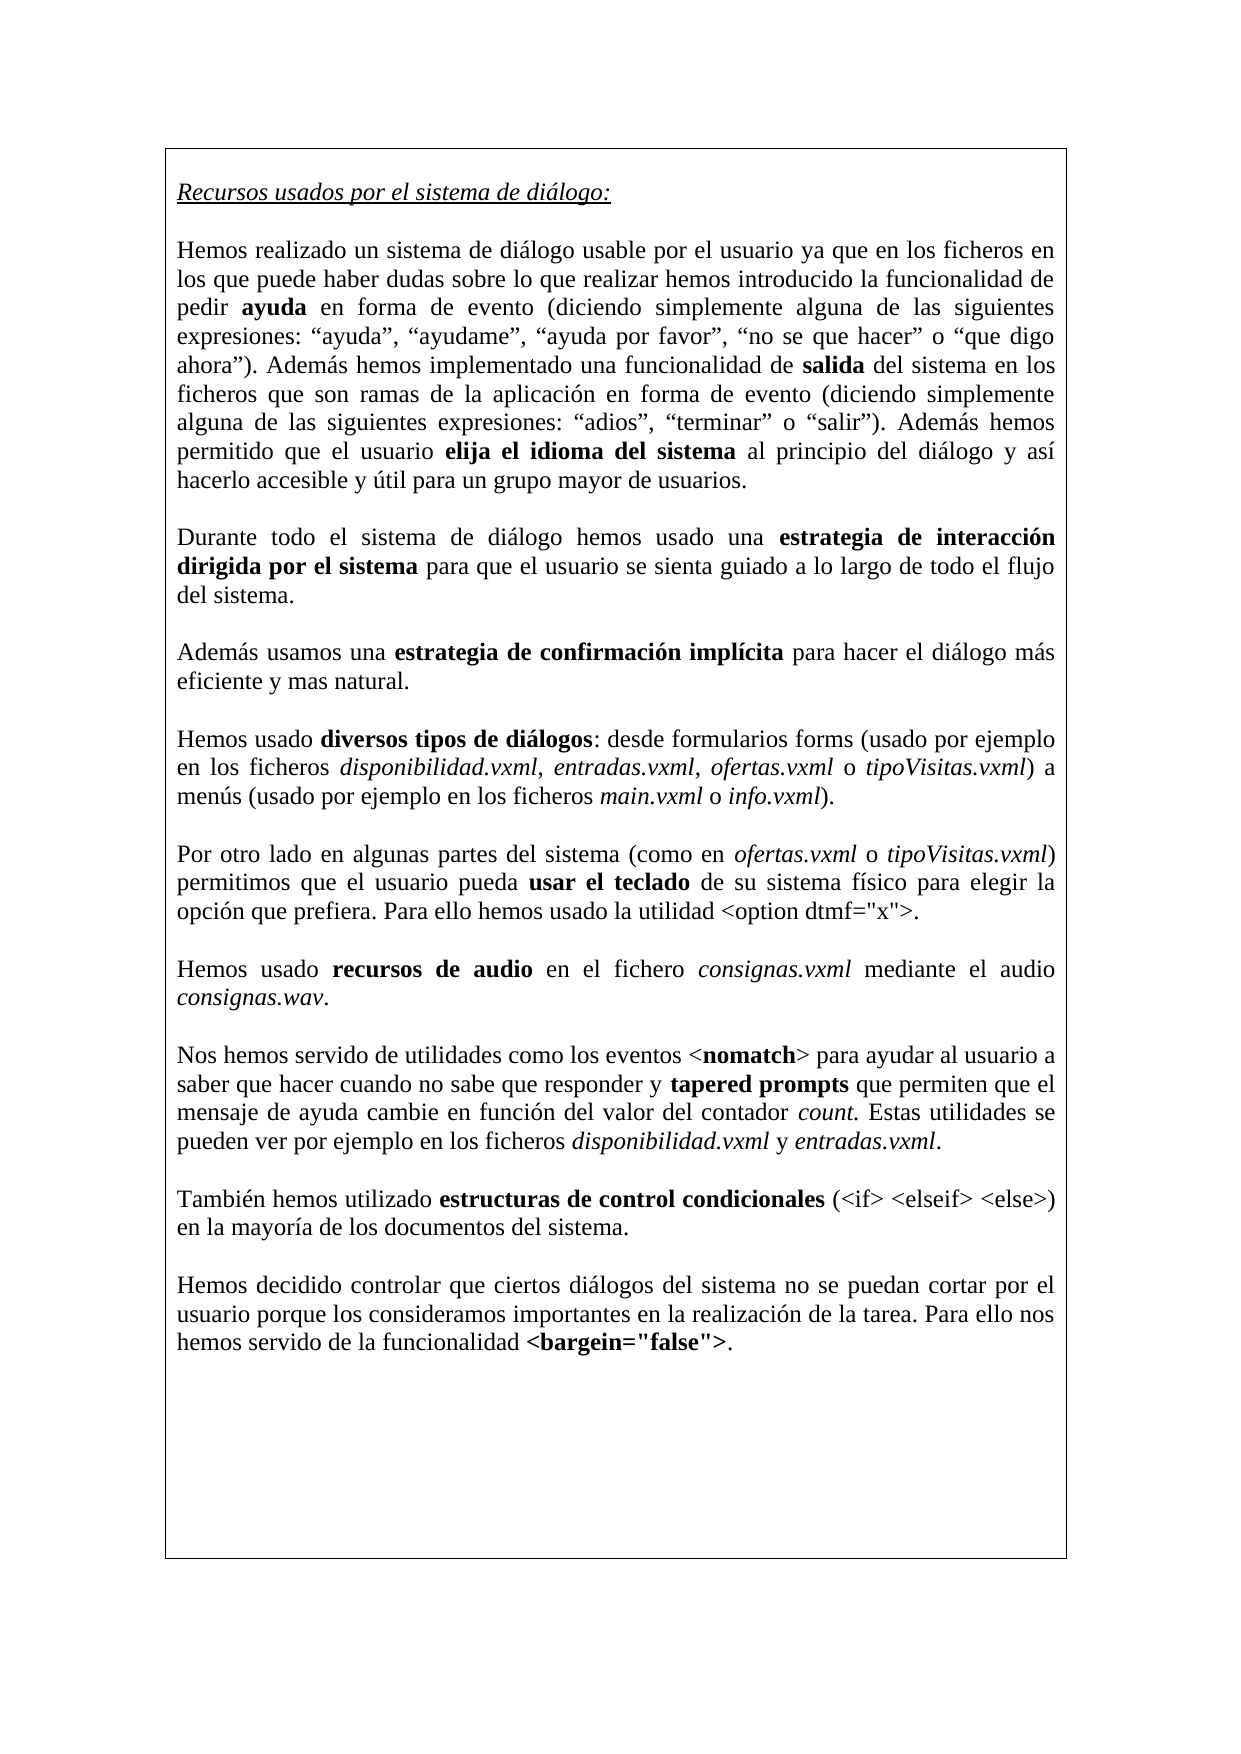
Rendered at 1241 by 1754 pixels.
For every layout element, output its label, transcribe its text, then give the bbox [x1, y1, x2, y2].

table_header Recursos usados por el sistema de diálogo: Hemos realizado un sistema de diálogo usable por el usuario ya que en los ficheros en los que puede haber dudas sobre lo que realizar hemos introducido la funcionalidad de pedir ayuda en forma de evento (diciendo simplemente alguna de las siguientes expresiones: “ayuda”, “ayudame”, “ayuda por favor”, “no se que hacer” o “que digo ahora”). Además hemos implementado una funcionalidad de salida del sistema en los ficheros que son ramas de la aplicación en forma de evento (diciendo simplemente alguna de las siguientes expresiones: “adios”, “terminar” o “salir”). Además hemos permitido que el usuario elija el idioma del sistema al principio del diálogo y así hacerlo accesible y útil para un grupo mayor de usuarios. Durante todo el sistema de diálogo hemos usado una estrategia de interacción dirigida por el sistema para que el usuario se sienta guiado a lo largo de todo el flujo del sistema. Además usamos una estrategia de confirmación implícita para hacer el diálogo más eficiente y mas natural. Hemos usado diversos tipos de diálogos: desde formularios forms (usado por ejemplo en los ficheros disponibilidad.vxml, entradas.vxml, ofertas.vxml o tipoVisitas.vxml) a menús (usado por ejemplo en los ficheros main.vxml o info.vxml). Por otro lado en algunas partes del sistema (como en ofertas.vxml o tipoVisitas.vxml) permitimos que el usuario pueda usar el teclado de su sistema físico para elegir la opción que prefiera. Para ello hemos usado la utilidad <option dtmf="x">. Hemos usado recursos de audio en el fichero consignas.vxml mediante el audio consignas.wav. Nos hemos servido de utilidades como los eventos <nomatch> para ayudar al usuario a saber que hacer cuando no sabe que responder y tapered prompts que permiten que el mensaje de ayuda cambie en función del valor del contador count. Estas utilidades se pueden ver por ejemplo en los ficheros disponibilidad.vxml y entradas.vxml. También hemos utilizado estructuras de control condicionales (<if> <elseif> <else>) en la mayoría de los documentos del sistema. Hemos decidido controlar que ciertos diálogos del sistema no se puedan cortar por el usuario porque los consideramos importantes en la realización de la tarea. Para ello nos hemos servido de la funcionalidad <bargein="false">. [166, 149, 1066, 1557]
